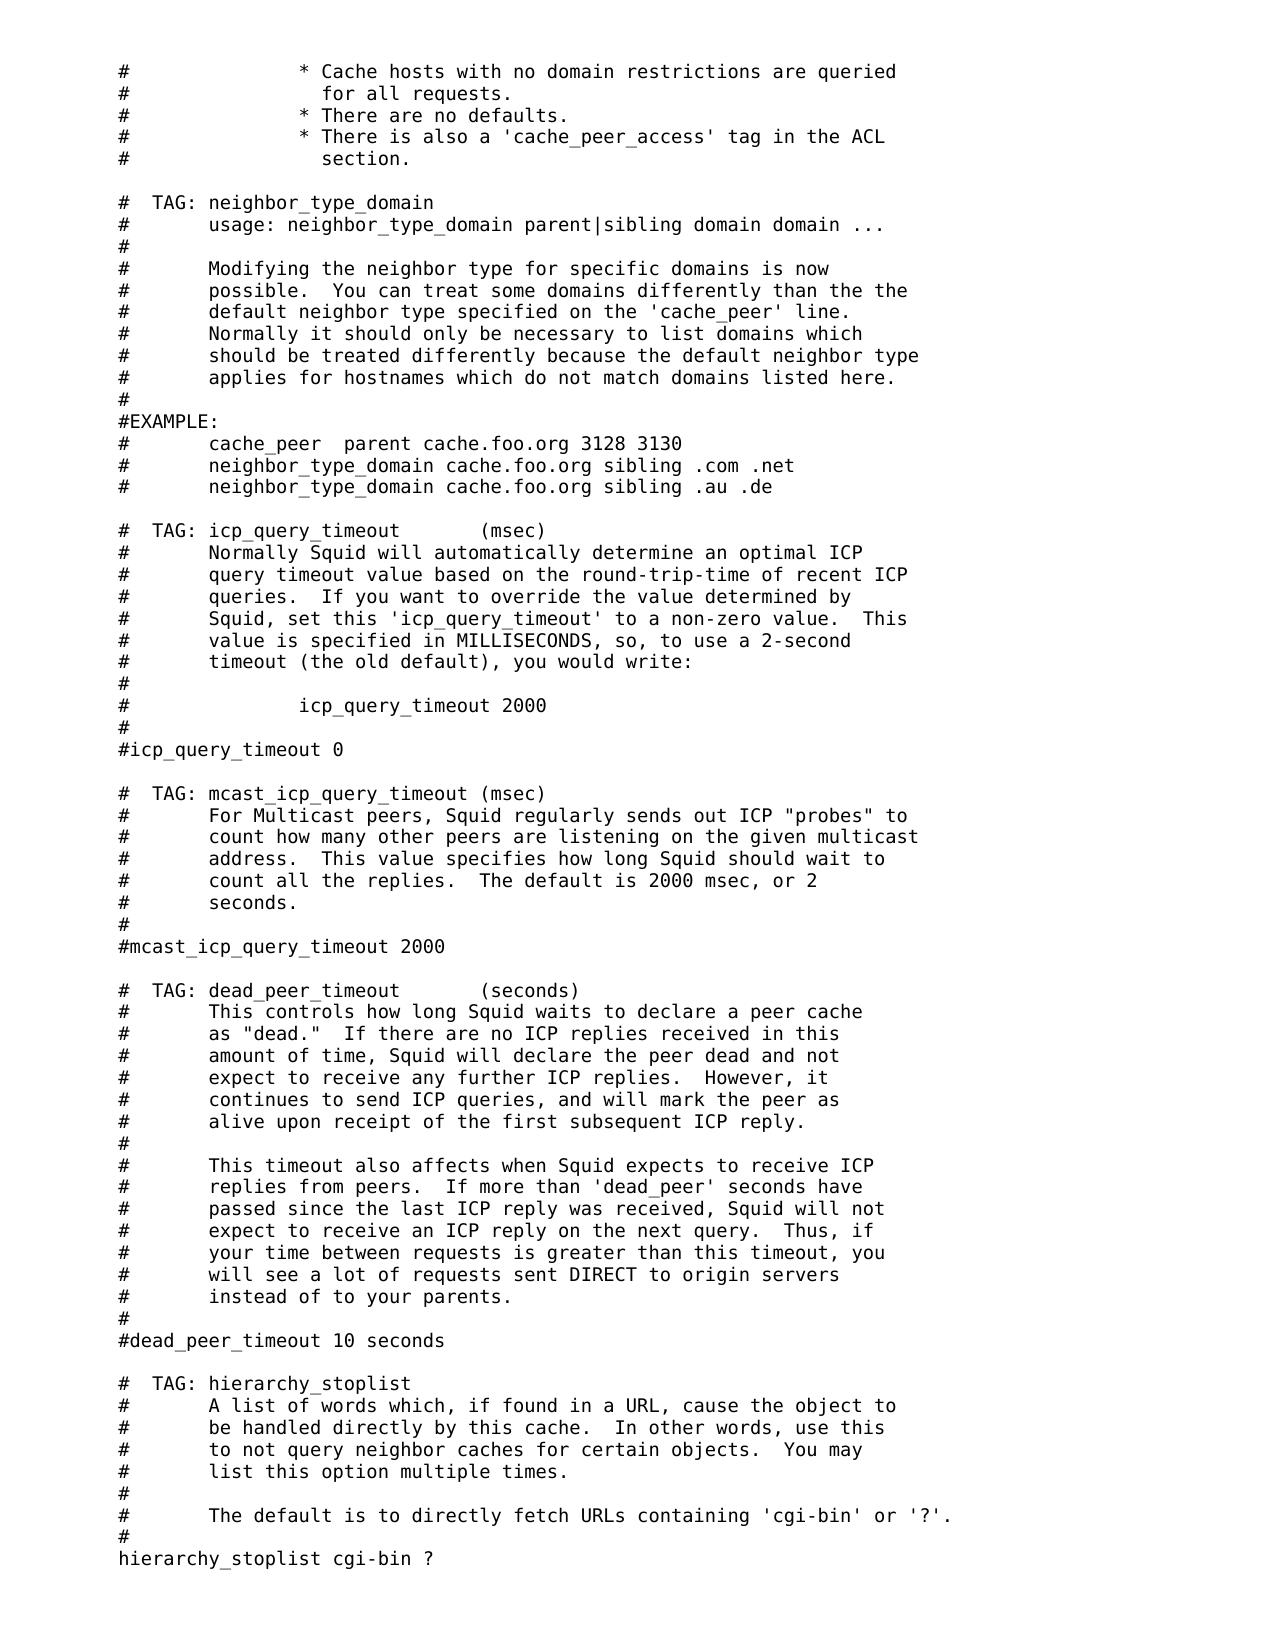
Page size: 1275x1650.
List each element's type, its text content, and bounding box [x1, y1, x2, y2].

text # applies for hostnames which do not match domains listed here. [118, 367, 1192, 389]
text # be handled directly by this cache. In other words, use this [118, 1417, 1192, 1439]
text #dead_peer_timeout 10 seconds [118, 1330, 1192, 1352]
text # [118, 914, 1192, 936]
text # possible. You can treat some domains differently than the the [118, 280, 1192, 302]
text # Normally Squid will automatically determine an optimal ICP [118, 542, 1192, 564]
text # address. This value specifies how long Squid should wait to [118, 848, 1192, 870]
text # for all requests. [118, 83, 1192, 105]
text # alive upon receipt of the first subsequent ICP reply. [118, 1111, 1192, 1133]
text # * Cache hosts with no domain restrictions are queried [118, 61, 1192, 83]
text # replies from peers. If more than 'dead_peer' seconds have [118, 1177, 1192, 1198]
text #mcast_icp_query_timeout 2000 [118, 936, 1192, 958]
text # [118, 717, 1192, 739]
text # Modifying the neighbor type for specific domains is now [118, 258, 1192, 280]
text # will see a lot of requests sent DIRECT to origin servers [118, 1264, 1192, 1286]
text # neighbor_type_domain cache.foo.org sibling .com .net [118, 455, 1192, 477]
text # TAG: dead_peer_timeout (seconds) [118, 980, 1192, 1002]
text #EXAMPLE: [118, 411, 1192, 433]
text # TAG: icp_query_timeout (msec) [118, 520, 1192, 542]
text # default neighbor type specified on the 'cache_peer' line. [118, 302, 1192, 323]
text # queries. If you want to override the value determined by [118, 586, 1192, 608]
text # continues to send ICP queries, and will mark the peer as [118, 1089, 1192, 1111]
text # count all the replies. The default is 2000 msec, or 2 [118, 870, 1192, 892]
text # [118, 236, 1192, 258]
text # cache_peer parent cache.foo.org 3128 3130 [118, 433, 1192, 455]
text # This controls how long Squid waits to declare a peer cache [118, 1002, 1192, 1023]
text # should be treated differently because the default neighbor type [118, 345, 1192, 367]
text hierarchy_stoplist cgi-bin ? [118, 1548, 1192, 1570]
text # This timeout also affects when Squid expects to receive ICP [118, 1155, 1192, 1177]
text # [118, 673, 1192, 695]
text # [118, 1527, 1192, 1548]
text # instead of to your parents. [118, 1286, 1192, 1308]
text #icp_query_timeout 0 [118, 739, 1192, 761]
text # passed since the last ICP reply was received, Squid will not [118, 1198, 1192, 1220]
text # For Multicast peers, Squid regularly sends out ICP "probes" to [118, 805, 1192, 827]
text # Normally it should only be necessary to list domains which [118, 323, 1192, 345]
text # [118, 389, 1192, 411]
text # Squid, set this 'icp_query_timeout' to a non-zero value. This [118, 608, 1192, 630]
text # A list of words which, if found in a URL, cause the object to [118, 1395, 1192, 1417]
text # expect to receive any further ICP replies. However, it [118, 1067, 1192, 1089]
text # as "dead." If there are no ICP replies received in this [118, 1023, 1192, 1045]
text # expect to receive an ICP reply on the next query. Thus, if [118, 1220, 1192, 1242]
text # neighbor_type_domain cache.foo.org sibling .au .de [118, 477, 1192, 498]
text # TAG: hierarchy_stoplist [118, 1373, 1192, 1395]
text # The default is to directly fetch URLs containing 'cgi-bin' or '?'. [118, 1505, 1192, 1527]
text # section. [118, 148, 1192, 170]
text # amount of time, Squid will declare the peer dead and not [118, 1045, 1192, 1067]
text # [118, 1308, 1192, 1330]
text # usage: neighbor_type_domain parent|sibling domain domain ... [118, 214, 1192, 236]
text # [118, 1483, 1192, 1505]
text # timeout (the old default), you would write: [118, 652, 1192, 673]
text # query timeout value based on the round-trip-time of recent ICP [118, 564, 1192, 586]
text # icp_query_timeout 2000 [118, 695, 1192, 717]
text # count how many other peers are listening on the given multicast [118, 827, 1192, 848]
text # your time between requests is greater than this timeout, you [118, 1242, 1192, 1264]
text # [118, 1133, 1192, 1155]
text # TAG: neighbor_type_domain [118, 192, 1192, 214]
text # value is specified in MILLISECONDS, so, to use a 2-second [118, 630, 1192, 652]
text # list this option multiple times. [118, 1461, 1192, 1483]
text # TAG: mcast_icp_query_timeout (msec) [118, 783, 1192, 805]
text # to not query neighbor caches for certain objects. You may [118, 1439, 1192, 1461]
text # seconds. [118, 892, 1192, 914]
text # * There are no defaults. [118, 105, 1192, 127]
text # * There is also a 'cache_peer_access' tag in the ACL [118, 127, 1192, 148]
